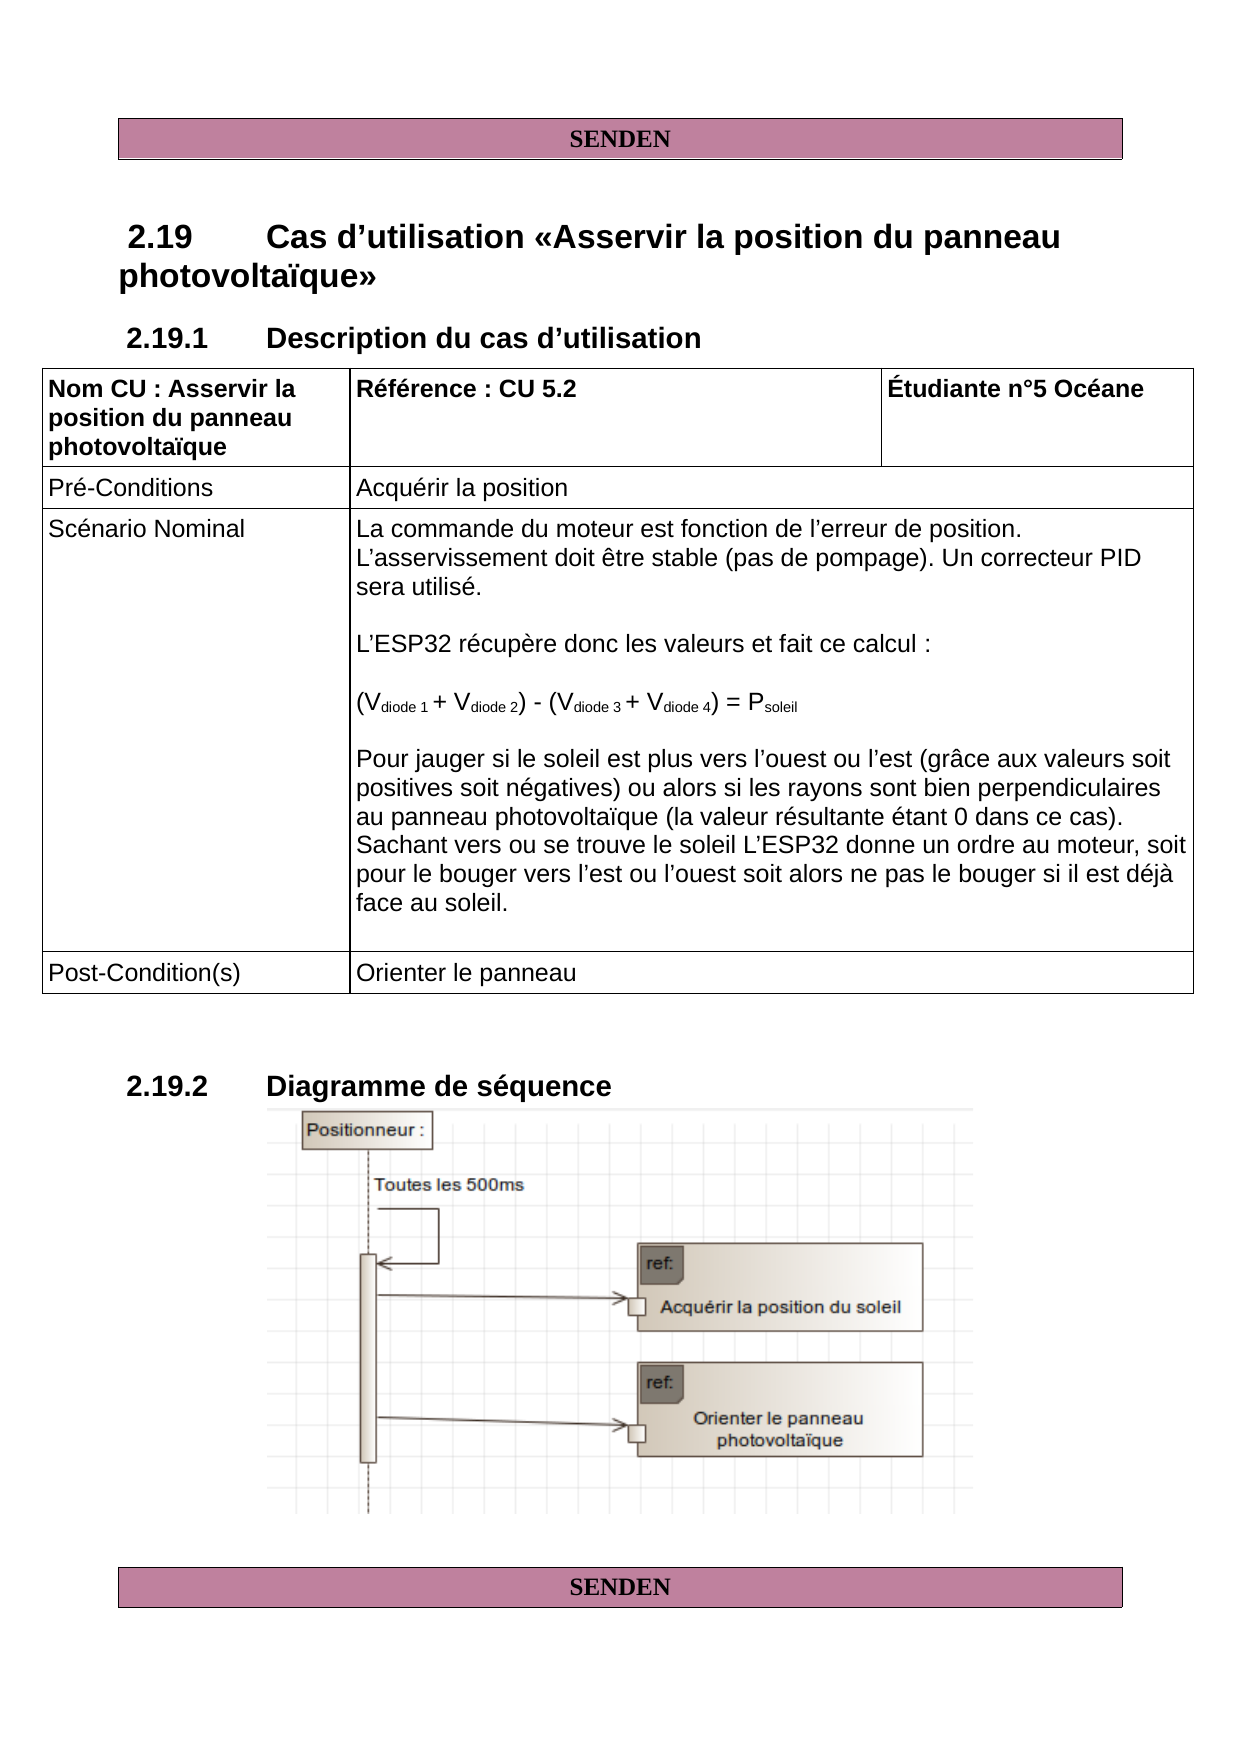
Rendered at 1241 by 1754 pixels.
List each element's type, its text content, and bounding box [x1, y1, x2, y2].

table_header Étudiante n°5 Océane [882, 369, 1193, 466]
subtitle Cas d’utilisation «Asservir la position du panneau photovoltaïque» [118, 217, 1122, 294]
table_cell Acquérir la position [351, 467, 1193, 507]
picture [267, 1108, 974, 1514]
table_cell Post-Condition(s) [43, 952, 349, 992]
table_cell Scénario Nominal [43, 509, 349, 951]
table_cell Pré-Conditions [43, 467, 349, 507]
subtitle Diagramme de séquence [118, 1069, 1122, 1103]
subtitle Description du cas d’utilisation [118, 321, 1122, 355]
table_header Référence : CU 5.2 [351, 369, 881, 466]
table_cell La commande du moteur est fonction de l’erreur de position. L’asservissement doit être stable (pas de pompage). Un correcteur PID sera utilisé. L’ESP32 récupère donc les valeurs et fait ce calcul : (Vdiode 1 + Vdiode 2) - (Vdiode 3 + Vdiode 4) = Psoleil Pour jauger si le soleil est plus vers l’ouest ou l’est (grâce aux valeurs soit positives soit négatives) ou alors si les rayons sont bien perpendiculaires au panneau photovoltaïque (la valeur résultante étant 0 dans ce cas). Sachant vers ou se trouve le soleil L’ESP32 donne un ordre au moteur, soit pour le bouger vers l’est ou l’ouest soit alors ne pas le bouger si il est déjà face au soleil. [351, 509, 1193, 951]
table_cell Orienter le panneau [351, 952, 1193, 992]
table_header Nom CU : Asservir la position du panneau photovoltaïque [43, 369, 349, 466]
